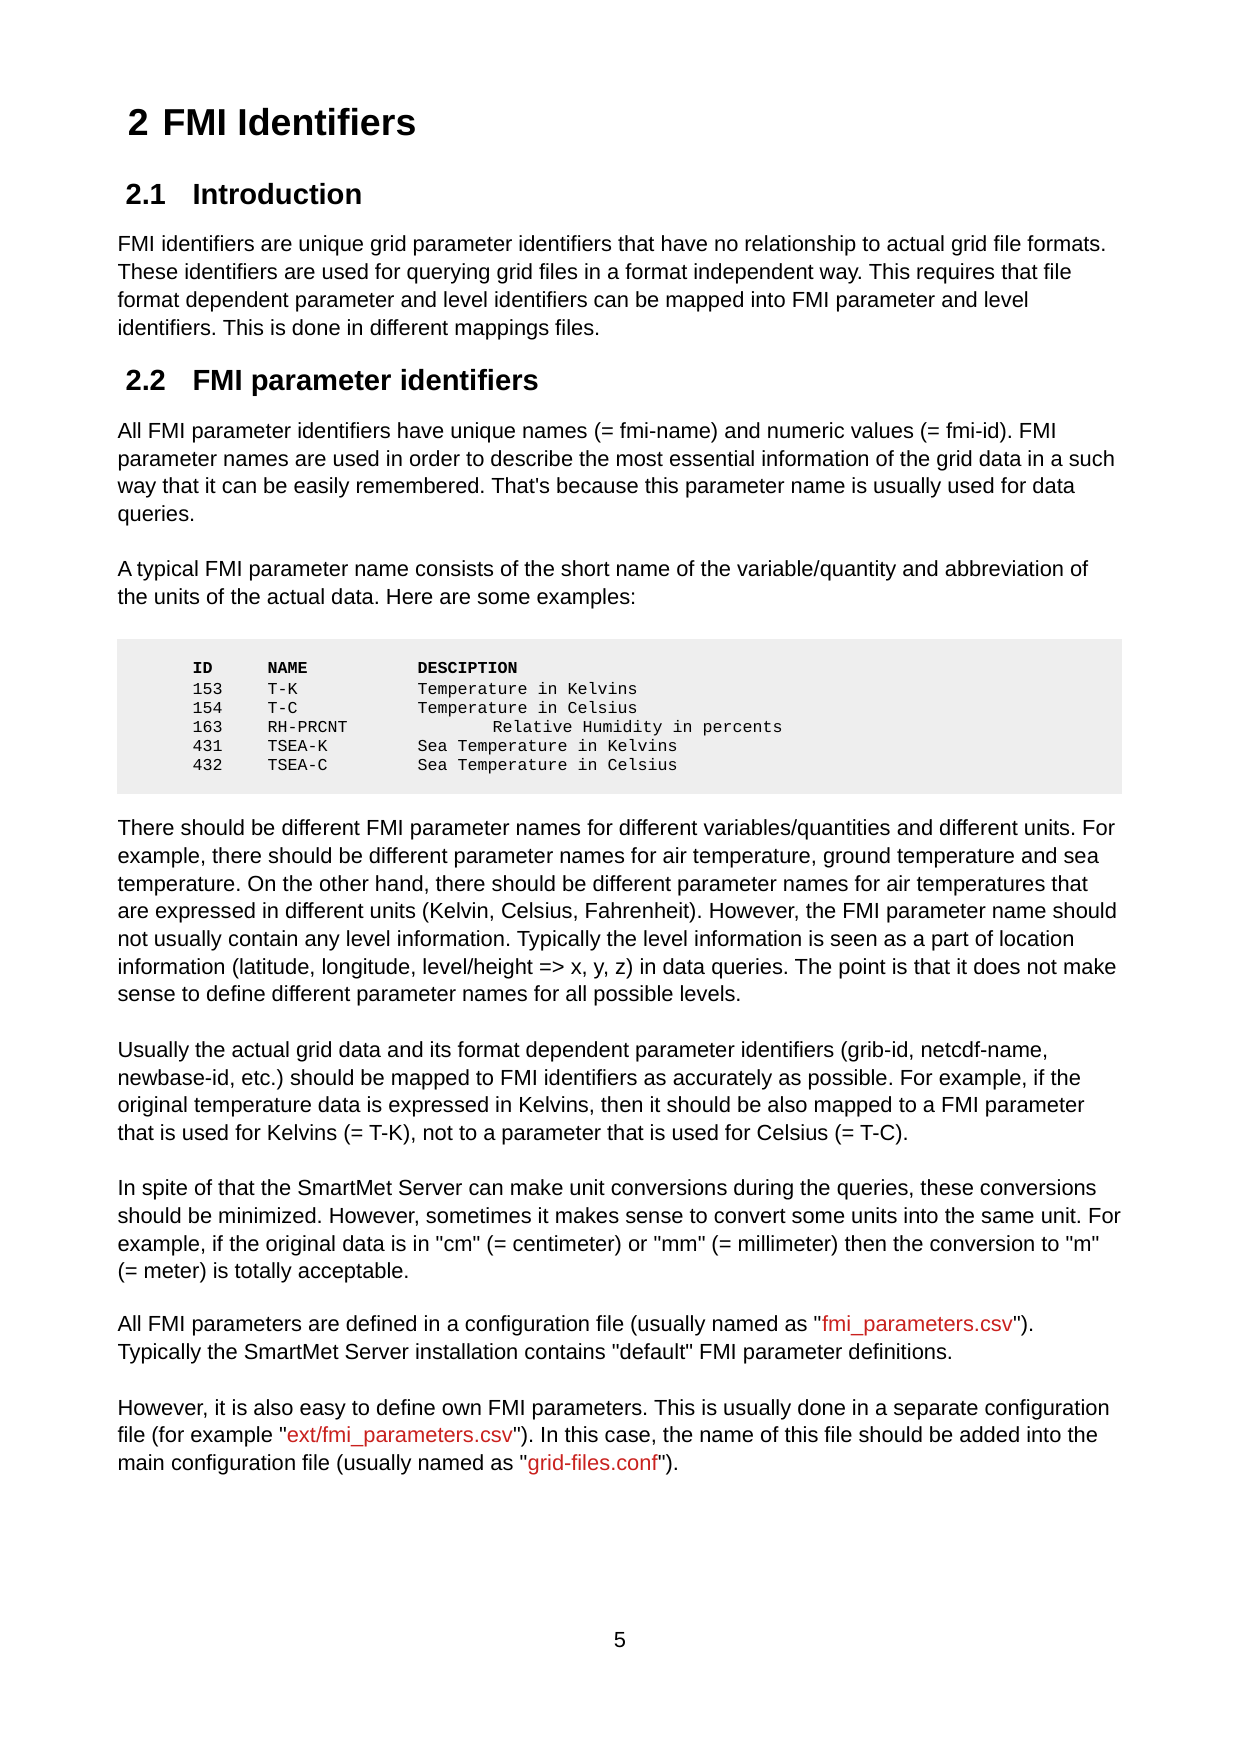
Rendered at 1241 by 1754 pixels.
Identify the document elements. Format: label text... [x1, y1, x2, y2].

subtitle FMI Identifiers [117, 100, 1122, 143]
text In spite of that the SmartMet Server can make unit conversions during the queries, these conversions should be minimized. However, sometimes it makes sense to convert some units into the same unit. For example, if the original data is in "cm" (= centimeter) or "mm" (= millimeter) then the conversion to "m" (= meter) is totally acceptable. [117, 1175, 1122, 1283]
text However, it is also easy to define own FMI parameters. This is usually done in a separate configuration file (for example "ext/fmi_parameters.csv"). In this case, the name of this file should be added into the main configuration file (usually named as "grid-files.conf"). [117, 1394, 1122, 1475]
text 431 TSEA-K Sea Temperature in Kelvins [117, 737, 1122, 756]
subtitle Introduction [117, 177, 1122, 210]
text ID NAME DESCIPTION [117, 660, 1122, 679]
text FMI identifiers are unique grid parameter identifiers that have no relationship to actual grid file formats. These identifiers are used for querying grid files in a format independent way. This requires that file format dependent parameter and level identifiers can be mapped into FMI parameter and level identifiers. This is done in different mappings files. [117, 231, 1122, 339]
text 153 T-K Temperature in Kelvins [117, 681, 1122, 700]
text Usually the actual grid data and its format dependent parameter identifiers (grib-id, netcdf-name, newbase-id, etc.) should be mapped to FMI identifiers as accurately as possible. For example, if the original temperature data is expressed in Kelvins, then it should be also mapped to a FMI parameter that is used for Kelvins (= T-K), not to a parameter that is used for Celsius (= T-C). [117, 1037, 1122, 1145]
text There should be different FMI parameter names for different variables/quantities and different units. For example, there should be different parameter names for air temperature, ground temperature and sea temperature. On the other hand, there should be different parameter names for air temperatures that are expressed in different units (Kelvin, Celsius, Fahrenheit). However, the FMI parameter name should not usually contain any level information. Typically the level information is seen as a part of location information (latitude, longitude, level/height => x, y, z) in data queries. The point is that it does not make sense to define different parameter names for all possible levels. [117, 815, 1122, 1006]
text 163 RH-PRCNT Relative Humidity in percents [117, 718, 1122, 737]
text 432 TSEA-C Sea Temperature in Celsius [117, 756, 1122, 775]
subtitle FMI parameter identifiers [117, 363, 1122, 397]
text All FMI parameters are defined in a configuration file (usually named as "fmi_parameters.csv"). Typically the SmartMet Server installation contains "default" FMI parameter definitions. [117, 1311, 1122, 1364]
text 154 T-C Temperature in Celsius [117, 700, 1122, 718]
text A typical FMI parameter name consists of the short name of the variable/quantity and abbreviation of the units of the actual data. Here are some examples: [117, 556, 1122, 609]
text All FMI parameter identifiers have unique names (= fmi-name) and numeric values (= fmi-id). FMI parameter names are used in order to describe the most essential information of the grid data in a such way that it can be easily remembered. That's because this parameter name is usually used for data queries. [117, 418, 1122, 526]
